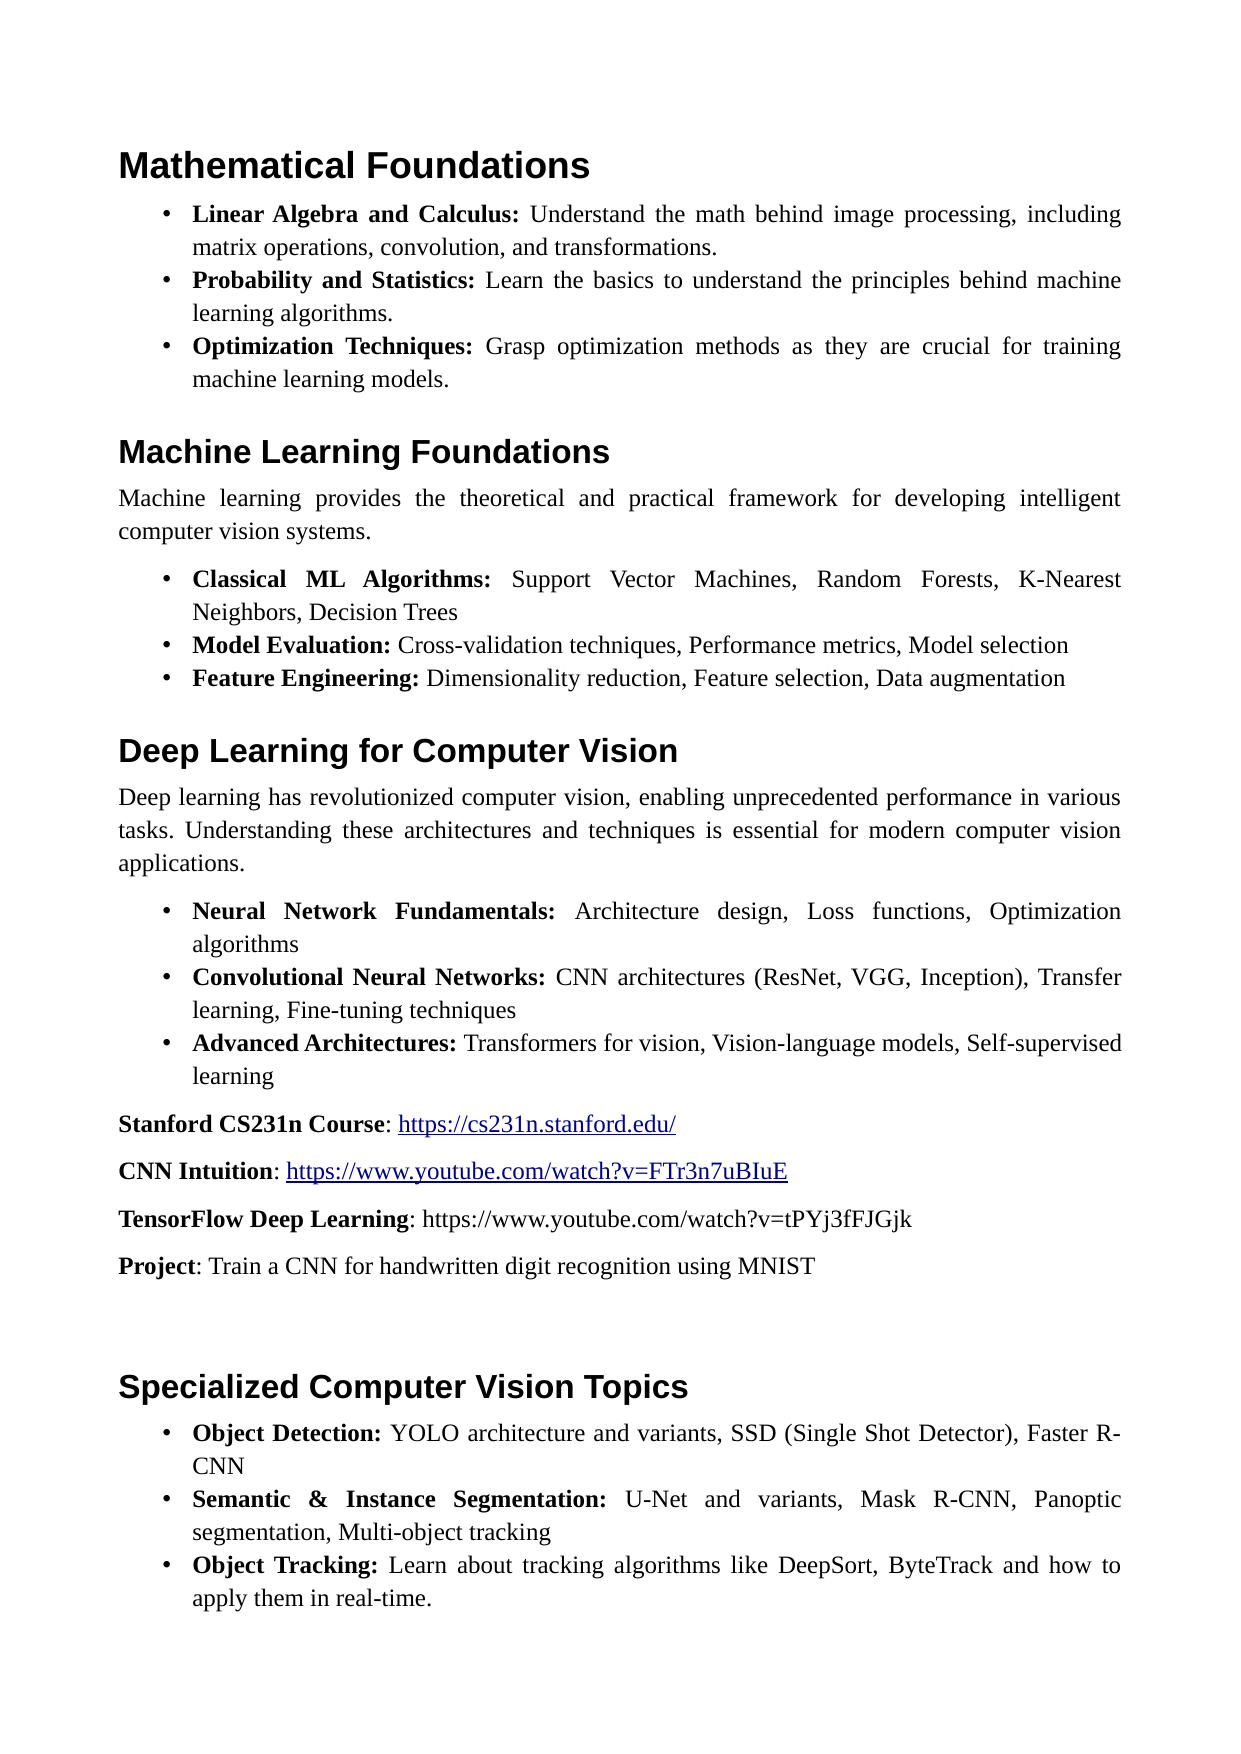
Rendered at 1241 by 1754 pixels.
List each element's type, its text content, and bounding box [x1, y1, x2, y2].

list Linear Algebra and Calculus: Understand the math behind image processing, including matrix operations, convolution, and transformations. [162, 199, 1122, 261]
text Machine learning provides the theoretical and practical framework for developing intelligent computer vision systems. [118, 483, 1122, 545]
text Stanford CS231n Course: https://cs231n.stanford.edu/ [118, 1109, 1122, 1137]
list Neural Network Fundamentals: Architecture design, Loss functions, Optimization algorithms [162, 896, 1122, 958]
list Feature Engineering: Dimensionality reduction, Feature selection, Data augmentation [162, 663, 1122, 692]
list Classical ML Algorithms: Support Vector Machines, Random Forests, K-Nearest Neighbors, Decision Trees [162, 564, 1122, 626]
subtitle Specialized Computer Vision Topics [118, 1367, 1122, 1406]
subtitle Mathematical Foundations [118, 143, 1122, 186]
list Convolutional Neural Networks: CNN architectures (ResNet, VGG, Inception), Transfer learning, Fine-tuning techniques [162, 962, 1122, 1024]
list Optimization Techniques: Grasp optimization methods as they are crucial for training machine learning models. [162, 331, 1122, 393]
list Object Tracking: Learn about tracking algorithms like DeepSort, ByteTrack and how to apply them in real-time. [162, 1551, 1122, 1612]
list Advanced Architectures: Transformers for vision, Vision-language models, Self-supervised learning [162, 1028, 1122, 1090]
list Probability and Statistics: Learn the basics to understand the principles behind machine learning algorithms. [162, 265, 1122, 327]
text TensorFlow Deep Learning: https://www.youtube.com/watch?v=tPYj3fFJGjk [118, 1204, 1122, 1233]
text Project: Train a CNN for handwritten digit recognition using MNIST [118, 1251, 1122, 1280]
text CNN Intuition: https://www.youtube.com/watch?v=FTr3n7uBIuE [118, 1156, 1122, 1185]
subtitle Machine Learning Foundations [118, 432, 1122, 471]
list Semantic & Instance Segmentation: U-Net and variants, Mask R-CNN, Panoptic segmentation, Multi-object tracking [162, 1484, 1122, 1546]
text Deep learning has revolutionized computer vision, enabling unprecedented performance in various tasks. Understanding these architectures and techniques is essential for modern computer vision applications. [118, 782, 1122, 877]
list Model Evaluation: Cross-validation techniques, Performance metrics, Model selection [162, 630, 1122, 659]
subtitle Deep Learning for Computer Vision [118, 731, 1122, 770]
list Object Detection: YOLO architecture and variants, SSD (Single Shot Detector), Faster R-CNN [162, 1418, 1122, 1480]
